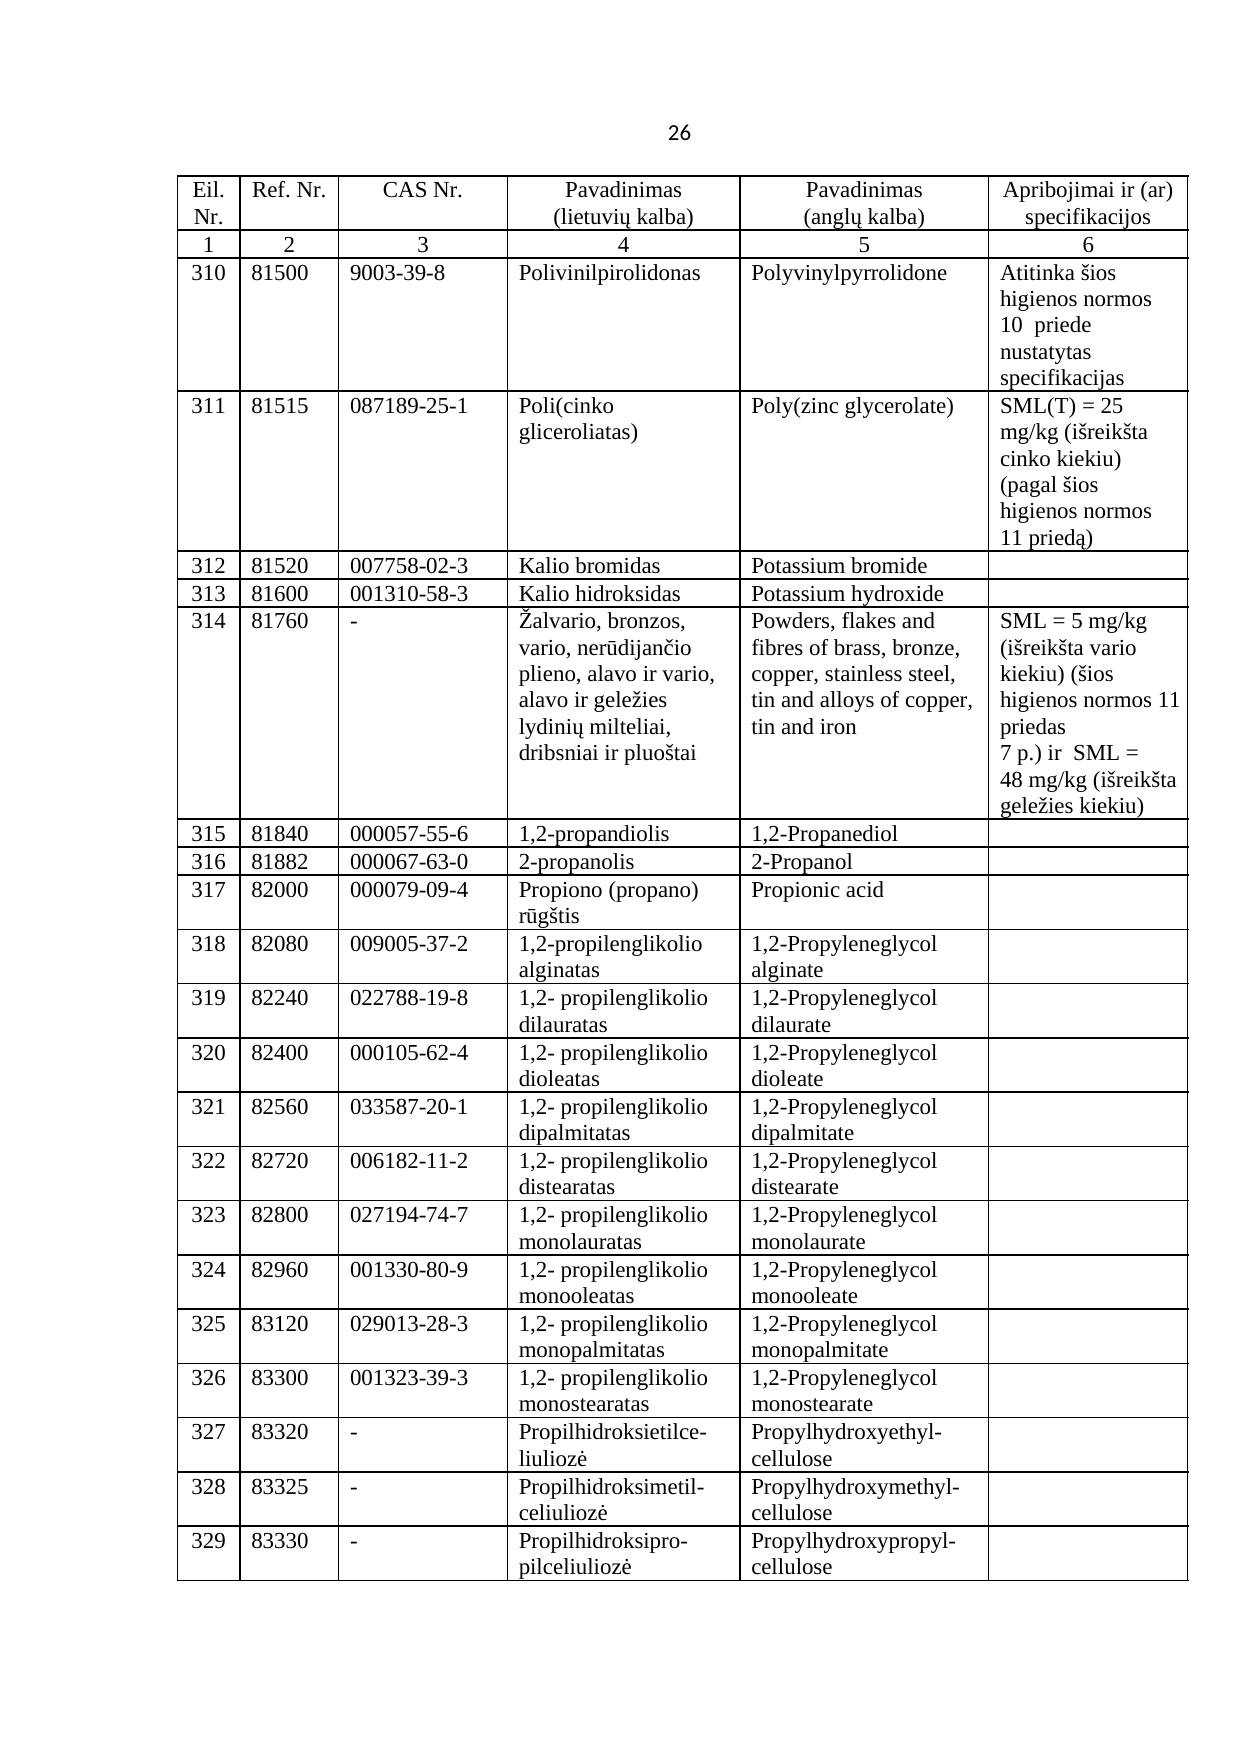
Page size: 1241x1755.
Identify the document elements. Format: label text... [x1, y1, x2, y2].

table_cell [989, 1201, 1187, 1254]
table_cell 3 [339, 231, 507, 257]
table_cell 1,2- propilenglikolio monolauratas [508, 1201, 739, 1254]
table_cell 1 [178, 231, 239, 257]
table_cell 82720 [241, 1147, 338, 1200]
table_cell 000067-63-0 [339, 848, 507, 874]
table_cell [989, 1473, 1187, 1525]
table_cell 1,2-Propanediol [741, 820, 988, 846]
table_cell 1,2- propilenglikolio monooleatas [508, 1256, 739, 1308]
table_cell 82560 [241, 1093, 338, 1146]
table_cell 323 [178, 1201, 239, 1254]
table_cell Poly(zinc glycerolate) [741, 392, 988, 550]
table_cell 82080 [241, 930, 338, 983]
table_cell Propilhidroksietilce-liuliozė [508, 1418, 739, 1471]
table_cell 83330 [241, 1527, 338, 1580]
table_cell Kalio bromidas [508, 552, 739, 578]
table_header Pavadinimas (lietuvių kalba) [508, 177, 739, 229]
table_cell Powders, flakes and fibres of brass, bronze, copper, stainless steel, tin and alloys of copper, tin and iron [741, 608, 988, 818]
table_cell 1,2- propilenglikolio dioleatas [508, 1039, 739, 1091]
table_cell 81840 [241, 820, 338, 846]
table_cell 81515 [241, 392, 338, 550]
table_header CAS Nr. [339, 177, 507, 229]
table_cell 83320 [241, 1418, 338, 1471]
table_cell 82240 [241, 984, 338, 1037]
table_cell 310 [178, 259, 239, 390]
table_cell 001323-39-3 [339, 1364, 507, 1417]
table_cell 022788-19-8 [339, 984, 507, 1037]
table_cell 029013-28-3 [339, 1310, 507, 1363]
table_cell [989, 930, 1187, 983]
table_cell 313 [178, 580, 239, 606]
table_header Eil. Nr. [178, 177, 239, 229]
table_cell 312 [178, 552, 239, 578]
table_cell Atitinka šios higienos normos 10 priede nustatytas specifikacijas [989, 259, 1187, 390]
table_cell 1,2-Propyleneglycol monostearate [741, 1364, 988, 1417]
table_cell 2-Propanol [741, 848, 988, 874]
table_cell 000079-09-4 [339, 876, 507, 928]
table_cell 1,2- propilenglikolio distearatas [508, 1147, 739, 1200]
table_cell Propionic acid [741, 876, 988, 928]
table_cell 81882 [241, 848, 338, 874]
table_cell Propylhydroxyethyl- cellulose [741, 1418, 988, 1471]
table_cell Propilhidroksimetil-celiuliozė [508, 1473, 739, 1525]
table_cell 1,2-Propyleneglycol distearate [741, 1147, 988, 1200]
table_cell 1,2- propilenglikolio monopalmitatas [508, 1310, 739, 1363]
table_cell [989, 1527, 1187, 1580]
table_cell [989, 1256, 1187, 1308]
table_cell 329 [178, 1527, 239, 1580]
table_cell [989, 1093, 1187, 1146]
table_cell 009005-37-2 [339, 930, 507, 983]
table_cell SML(T) = 25 mg/kg (išreikšta cinko kiekiu) (pagal šios higienos normos 11 priedą) [989, 392, 1187, 550]
table_cell 328 [178, 1473, 239, 1525]
table_cell [989, 552, 1187, 578]
table_cell SML = 5 mg/kg (išreikšta vario kiekiu) (šios higienos normos 11 priedas 7 p.) ir SML = 48 mg/kg (išreikšta geležies kiekiu) [989, 608, 1187, 818]
table_cell 1,2-Propyleneglycol dipalmitate [741, 1093, 988, 1146]
table_cell Potassium hydroxide [741, 580, 988, 606]
table_cell 83325 [241, 1473, 338, 1525]
table_cell 82400 [241, 1039, 338, 1091]
table_cell 9003-39-8 [339, 259, 507, 390]
table_cell Poli(cinko gliceroliatas) [508, 392, 739, 550]
table_cell [989, 1364, 1187, 1417]
table_cell 81520 [241, 552, 338, 578]
table_cell 2-propanolis [508, 848, 739, 874]
table_header Pavadinimas (anglų kalba) [741, 177, 988, 229]
table_cell 007758-02-3 [339, 552, 507, 578]
table_cell 1,2-Propyleneglycol dilaurate [741, 984, 988, 1037]
table_cell Propylhydroxypropyl- cellulose [741, 1527, 988, 1580]
table_cell Polivinilpirolidonas [508, 259, 739, 390]
table_cell 1,2- propilenglikolio dipalmitatas [508, 1093, 739, 1146]
table_cell 1,2-propandiolis [508, 820, 739, 846]
table_cell [989, 1147, 1187, 1200]
table_cell - [339, 1473, 507, 1525]
table_header Ref. Nr. [241, 177, 338, 229]
table_cell [989, 848, 1187, 874]
table_cell 81600 [241, 580, 338, 606]
table_cell 000105-62-4 [339, 1039, 507, 1091]
table_cell 1,2-Propyleneglycol alginate [741, 930, 988, 983]
table_cell [989, 1039, 1187, 1091]
table_cell 320 [178, 1039, 239, 1091]
table_cell 83300 [241, 1364, 338, 1417]
table_cell Propylhydroxymethyl- cellulose [741, 1473, 988, 1525]
table_cell [989, 580, 1187, 606]
table_cell Polyvinylpyrrolidone [741, 259, 988, 390]
table_cell 087189-25-1 [339, 392, 507, 550]
table_cell 001330-80-9 [339, 1256, 507, 1308]
table_cell 1,2-Propyleneglycol dioleate [741, 1039, 988, 1091]
table_cell 4 [508, 231, 739, 257]
table_cell 033587-20-1 [339, 1093, 507, 1146]
table_cell 81760 [241, 608, 338, 818]
table_cell 315 [178, 820, 239, 846]
table_cell 322 [178, 1147, 239, 1200]
table_cell 000057-55-6 [339, 820, 507, 846]
table_cell 1,2- propilenglikolio monostearatas [508, 1364, 739, 1417]
table_cell 324 [178, 1256, 239, 1308]
table_cell 318 [178, 930, 239, 983]
table_header Apribojimai ir (ar) specifikacijos [989, 177, 1187, 229]
table_cell Propilhidroksipro-pilceliuliozė [508, 1527, 739, 1580]
table_cell 82800 [241, 1201, 338, 1254]
table_cell 2 [241, 231, 338, 257]
table_cell 325 [178, 1310, 239, 1363]
table_cell [989, 1418, 1187, 1471]
table_cell Potassium bromide [741, 552, 988, 578]
table_cell Kalio hidroksidas [508, 580, 739, 606]
table_cell 1,2-Propyleneglycol monolaurate [741, 1201, 988, 1254]
table_cell 317 [178, 876, 239, 928]
table_cell 1,2- propilenglikolio dilauratas [508, 984, 739, 1037]
table_cell 1,2-propilenglikolio alginatas [508, 930, 739, 983]
table_cell 027194-74-7 [339, 1201, 507, 1254]
table_cell [989, 820, 1187, 846]
table_cell 83120 [241, 1310, 338, 1363]
table_cell 82960 [241, 1256, 338, 1308]
table_cell 314 [178, 608, 239, 818]
table_cell - [339, 1527, 507, 1580]
table_cell 81500 [241, 259, 338, 390]
table_cell - [339, 1418, 507, 1471]
table_cell 82000 [241, 876, 338, 928]
table_cell 327 [178, 1418, 239, 1471]
table_cell 001310-58-3 [339, 580, 507, 606]
table_cell 321 [178, 1093, 239, 1146]
table_cell 311 [178, 392, 239, 550]
table_cell 006182-11-2 [339, 1147, 507, 1200]
table_cell 326 [178, 1364, 239, 1417]
table_cell [989, 876, 1187, 928]
table_cell 316 [178, 848, 239, 874]
table_cell Propiono (propano) rūgštis [508, 876, 739, 928]
table_cell [989, 1310, 1187, 1363]
table_cell 319 [178, 984, 239, 1037]
table_cell - [339, 608, 507, 818]
table_cell 5 [741, 231, 988, 257]
table_cell [989, 984, 1187, 1037]
table_cell 6 [989, 231, 1187, 257]
table_cell 1,2-Propyleneglycol monopalmitate [741, 1310, 988, 1363]
table_cell 1,2-Propyleneglycol monooleate [741, 1256, 988, 1308]
table_cell Žalvario, bronzos, vario, nerūdijančio plieno, alavo ir vario, alavo ir geležies lydinių milteliai, dribsniai ir pluoštai [508, 608, 739, 818]
